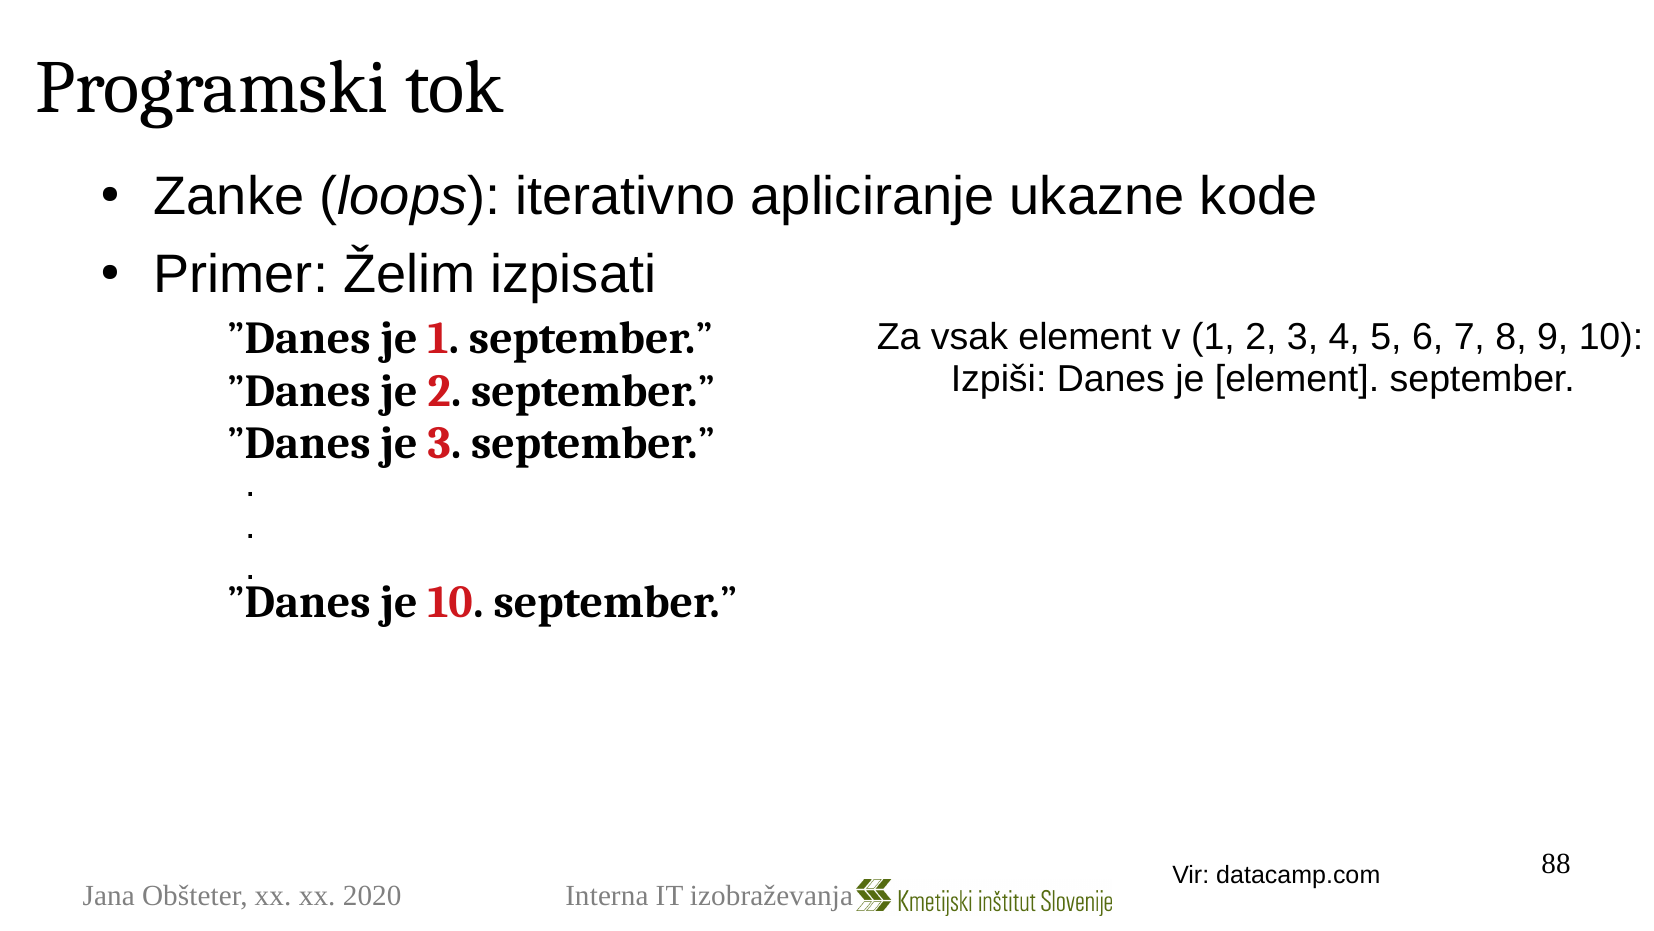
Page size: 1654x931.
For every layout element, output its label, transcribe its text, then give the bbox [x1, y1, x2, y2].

list Zanke (loops): iterativno apliciranje ukazne kode Primer: Želim izpisati ”Danes je 1. september.” ”Danes je 2. september.” ”Danes je 3. september.” ”Danes je 10. september.” [82, 165, 1642, 827]
text_box Vir: datacamp.com [1157, 853, 1430, 897]
text_box Za vsak element v (1, 2, 3, 4, 5, 6, 7, 8, 9, 10): Izpiši: Danes je [element]. september. [862, 308, 1654, 449]
picture [856, 879, 1112, 916]
title Programski tok [35, 21, 1524, 154]
text_box . . . [230, 454, 313, 596]
